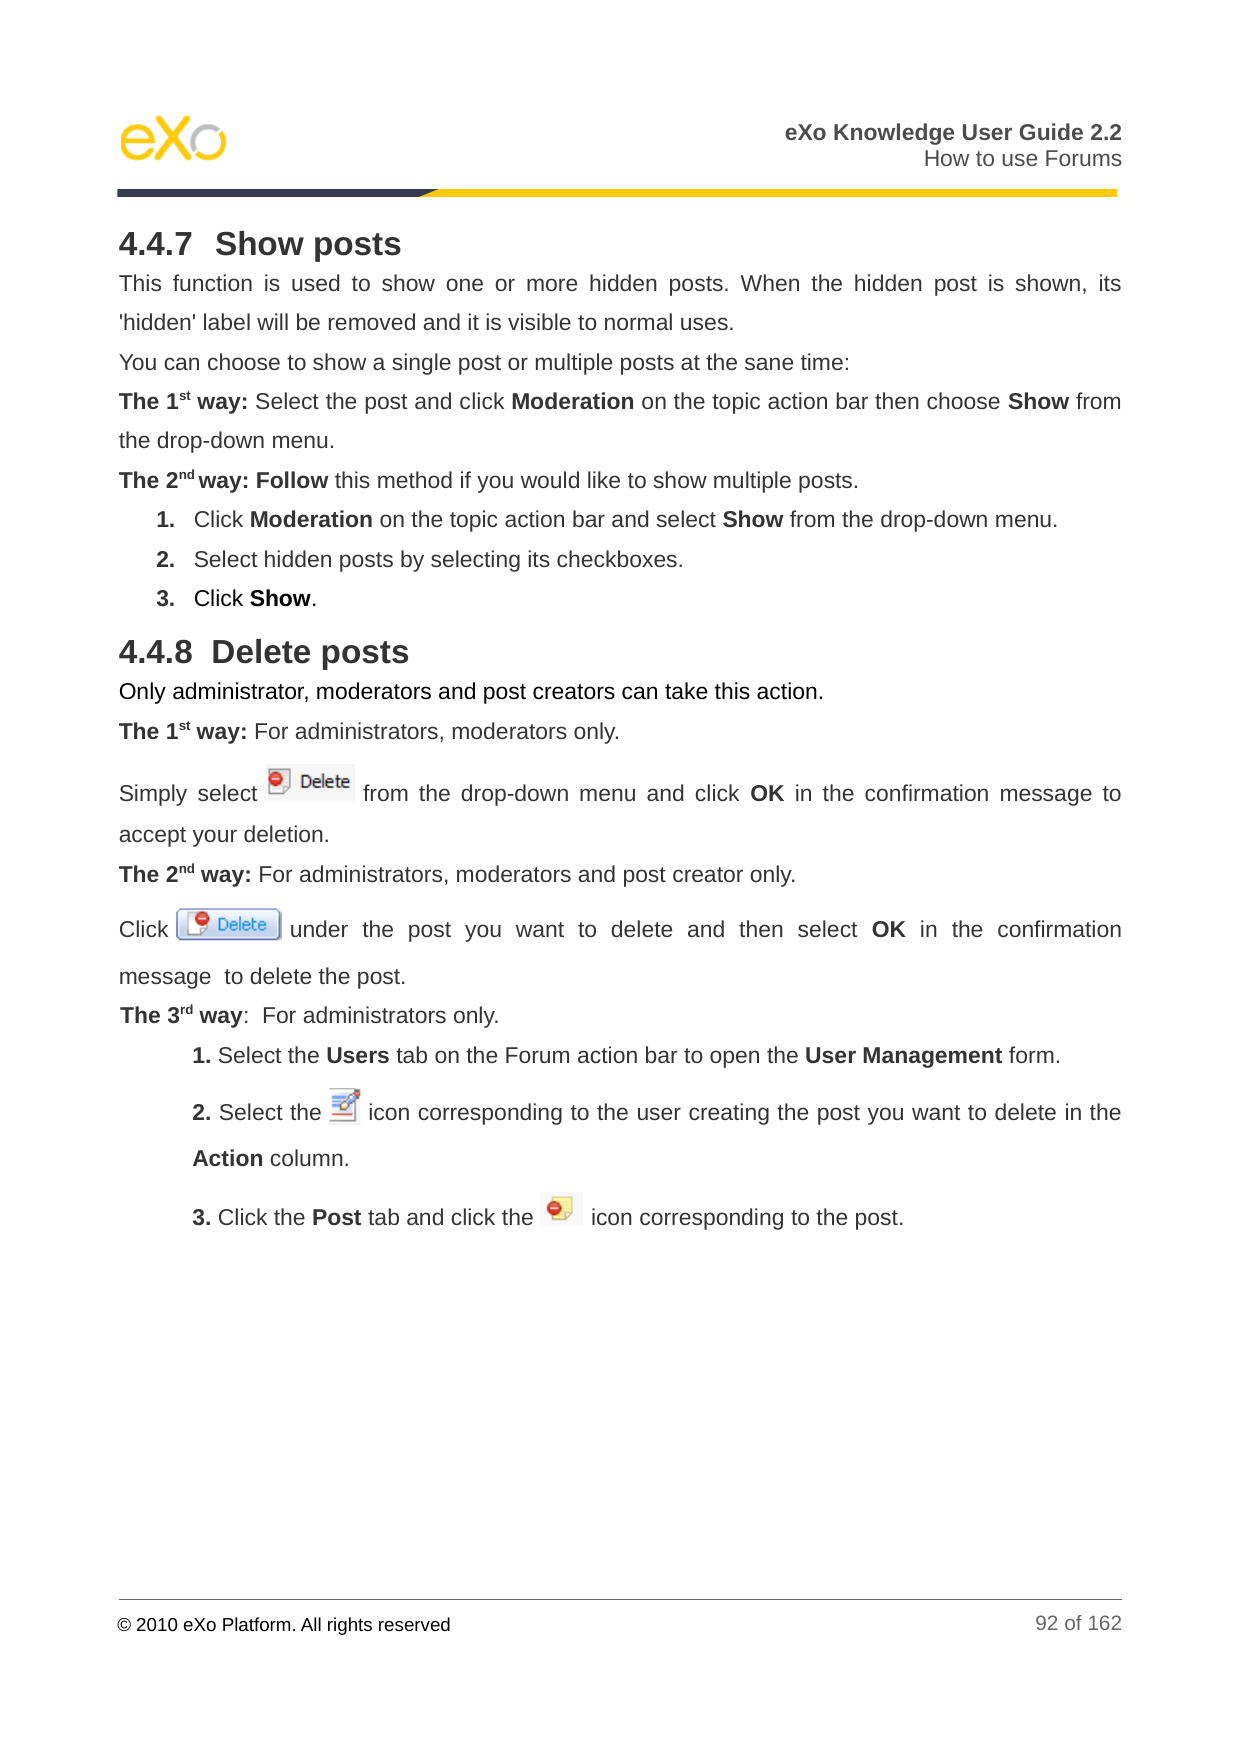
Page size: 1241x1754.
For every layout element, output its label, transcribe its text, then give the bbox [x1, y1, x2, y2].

picture [541, 1192, 584, 1225]
subtitle Show posts [118, 223, 1122, 262]
list Simply selectfrom the drop-down menu and click OK in the confirmation message to accept your deletion. [81, 757, 1122, 848]
text 3. Click the Post tab and click theicon corresponding to the post. [118, 1185, 1122, 1232]
list Select hidden posts by selecting its checkboxes. [156, 546, 1122, 572]
list The 2nd way: For administrators, moderators and post creator only. [81, 861, 1122, 887]
text Only administrator, moderators and post creators can take this action. [118, 678, 1122, 704]
list 2. Select theicon corresponding to the user creating the post you want to delete in the Action column. [154, 1081, 1122, 1172]
picture [117, 189, 1118, 197]
text The 2nd way: Follow this method if you would like to show multiple posts. [118, 467, 1122, 493]
picture [264, 764, 356, 801]
picture [175, 907, 282, 942]
list 1. Select the Users tab on the Forum action bar to open the User Management form. [154, 1042, 1122, 1068]
list Click Show. [156, 585, 1122, 612]
picture [329, 1088, 361, 1125]
list Clickunder the post you want to delete and then select OK in the confirmation message to delete the post. [81, 900, 1122, 989]
list The 1st way: For administrators, moderators only. [81, 718, 1122, 744]
subtitle Delete posts [118, 632, 1122, 671]
list The 3rd way: For administrators only. [82, 1002, 1122, 1028]
text This function is used to show one or more hidden posts. When the hidden post is shown, its 'hidden' label will be removed and it is visible to normal uses. [118, 269, 1122, 335]
list Click Moderation on the topic action bar and select Show from the drop-down menu. [156, 506, 1122, 533]
text The 1st way: Select the post and click Moderation on the topic action bar then choose Show from the drop-down menu. [118, 388, 1122, 454]
picture [120, 115, 227, 161]
text You can choose to show a single post or multiple posts at the sane time: [118, 348, 1122, 375]
